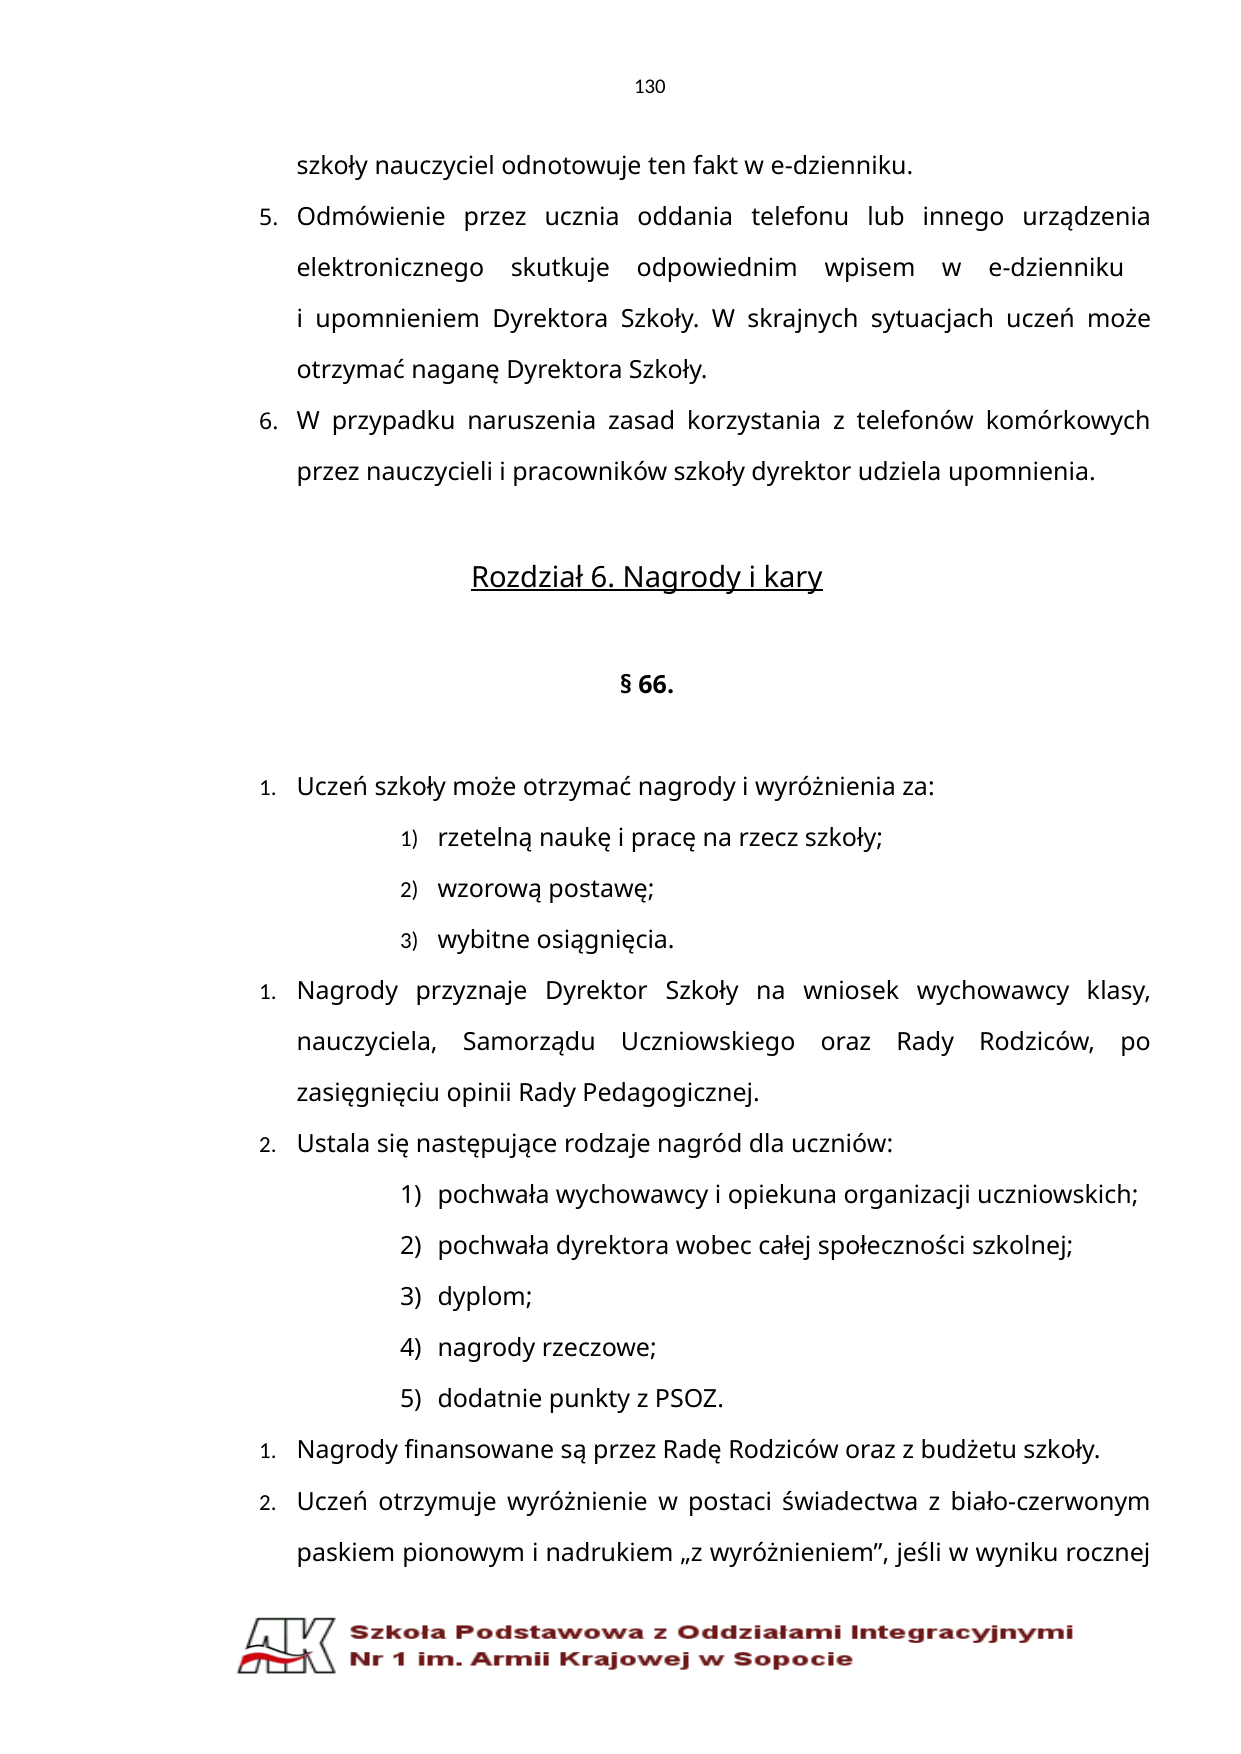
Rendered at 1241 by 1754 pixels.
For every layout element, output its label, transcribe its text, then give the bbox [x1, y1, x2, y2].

picture [236, 1611, 1122, 1680]
list dyplom; [400, 1279, 1152, 1313]
list Uczeń otrzymuje wyróżnienie w postaci świadectwa z biało-czerwonym paskiem pionowym i nadrukiem „z wyróżnieniem”, jeśli w wyniku rocznej [259, 1483, 1152, 1568]
list szkoły nauczyciel odnotowuje ten fakt w e-dzienniku. [259, 148, 1152, 182]
text § 66. [148, 666, 1146, 701]
list dodatnie punkty z PSOZ. [400, 1381, 1152, 1415]
list pochwała wychowawcy i opiekuna organizacji uczniowskich; [400, 1177, 1152, 1211]
list rzetelną naukę i pracę na rzecz szkoły; [400, 819, 1152, 854]
list Uczeń szkoły może otrzymać nagrody i wyróżnienia za: [259, 768, 1152, 803]
list nagrody rzeczowe; [400, 1330, 1152, 1364]
list Ustala się następujące rodzaje nagród dla uczniów: [259, 1126, 1152, 1160]
list Nagrody przyznaje Dyrektor Szkoły na wniosek wychowawcy klasy, nauczyciela, Samorządu Uczniowskiego oraz Rady Rodziców, po zasięgnięciu opinii Rady Pedagogicznej. [259, 973, 1152, 1109]
list Nagrody finansowane są przez Radę Rodziców oraz z budżetu szkoły. [259, 1432, 1152, 1466]
list Odmówienie przez ucznia oddania telefonu lub innego urządzenia elektronicznego skutkuje odpowiednim wpisem w e-dzienniku i upomnieniem Dyrektora Szkoły. W skrajnych sytuacjach uczeń może otrzymać naganę Dyrektora Szkoły. [259, 199, 1152, 386]
list wzorową postawę; [400, 871, 1152, 905]
list W przypadku naruszenia zasad korzystania z telefonów komórkowych przez nauczycieli i pracowników szkoły dyrektor udziela upomnienia. [259, 403, 1152, 488]
list wybitne osiągnięcia. [400, 922, 1152, 956]
list pochwała dyrektora wobec całej społeczności szkolnej; [400, 1228, 1152, 1262]
text Rozdział 6. Nagrody i kary [148, 556, 1146, 596]
